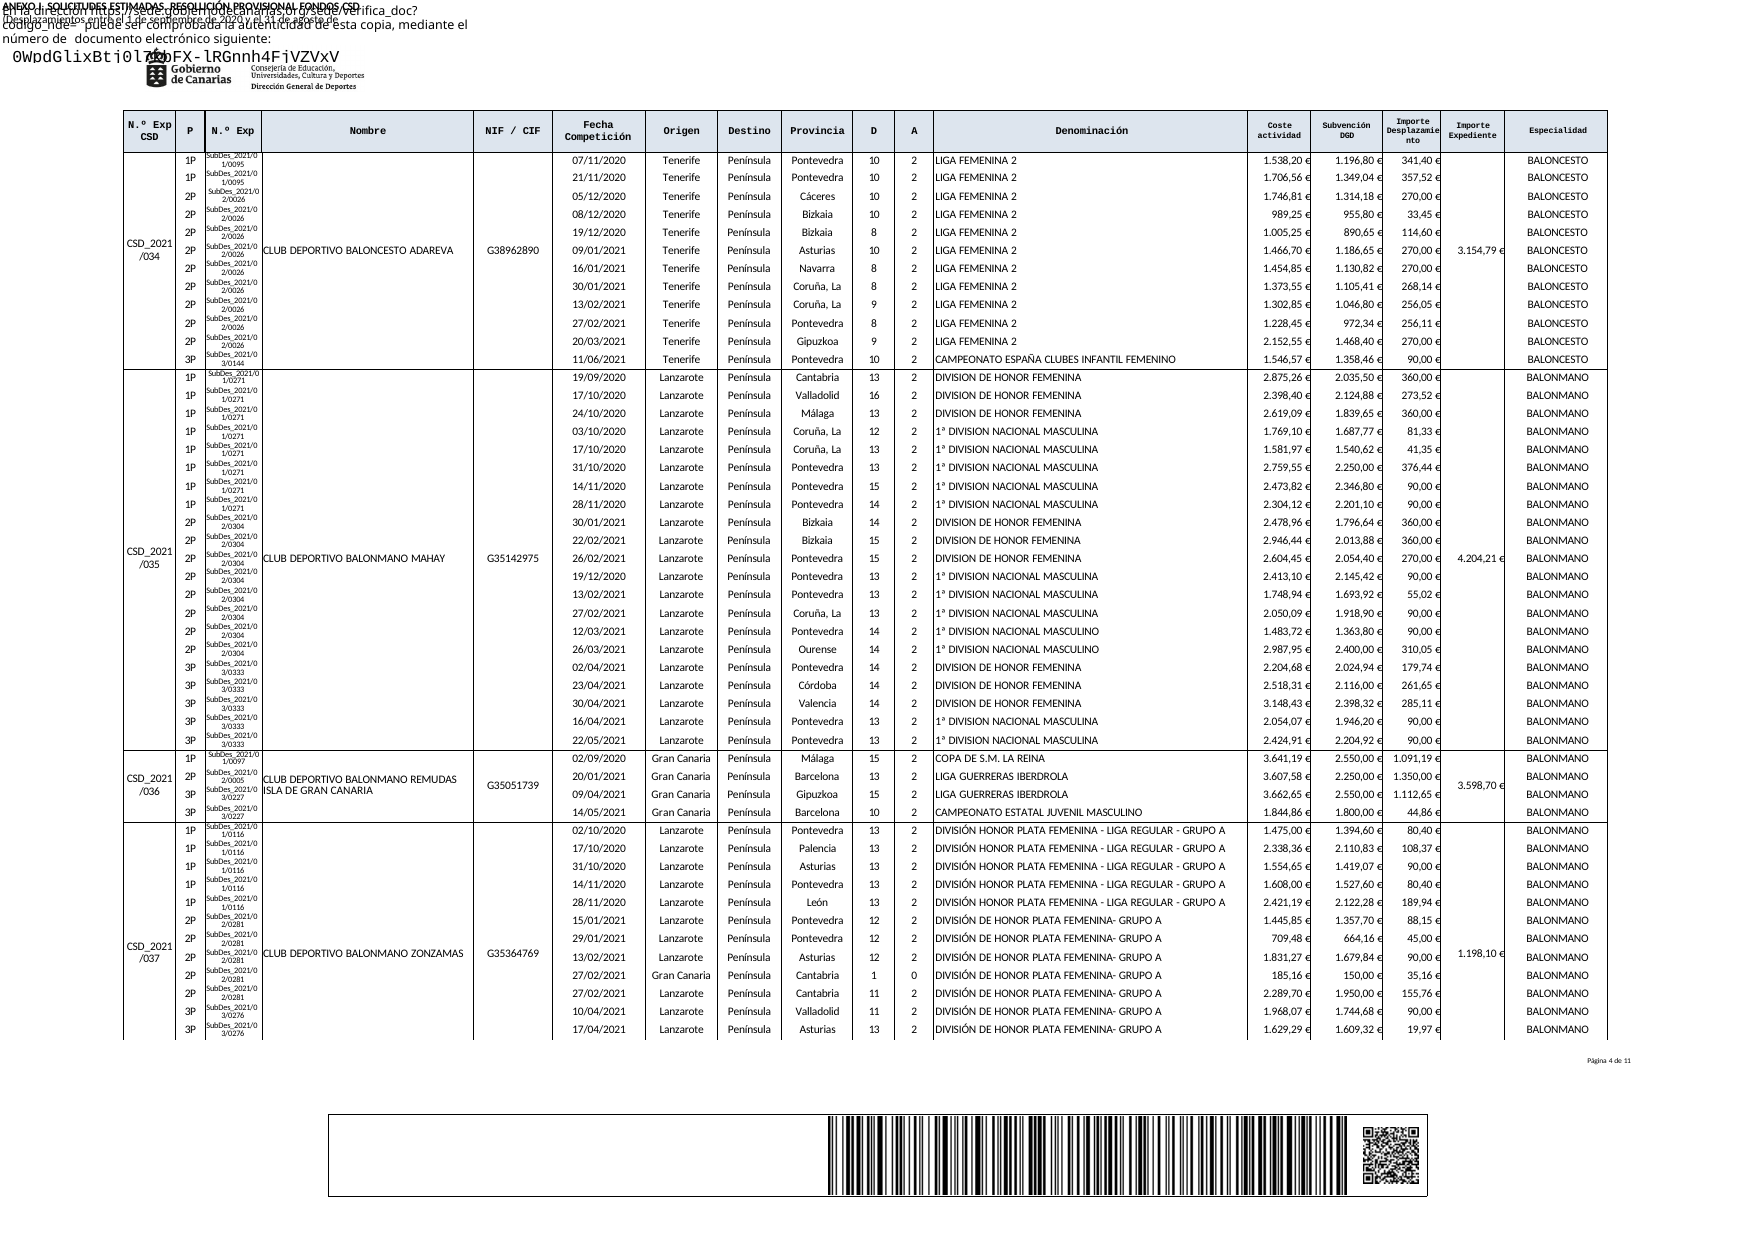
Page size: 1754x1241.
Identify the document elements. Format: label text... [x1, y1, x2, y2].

table_cell 30/01/2021 [553, 279, 645, 297]
table_cell 3.154,79 € [1441, 224, 1504, 278]
table_cell [474, 678, 552, 696]
table_cell 1P [176, 894, 205, 912]
table_cell 2 [895, 351, 933, 369]
table_header Subvención DGD [1311, 111, 1382, 152]
table_cell 81,33 € [1383, 424, 1440, 442]
table_cell BALONMANO [1505, 623, 1607, 641]
table_cell BALONMANO [1505, 804, 1607, 822]
table_cell [263, 605, 473, 623]
table_cell 1.046,80 € [1311, 297, 1382, 315]
table_cell [124, 894, 175, 912]
table_cell [263, 587, 473, 605]
table_cell [1441, 188, 1504, 206]
table_cell Lanzarote [646, 732, 717, 750]
table_cell DIVISIÓN HONOR PLATA FEMENINA - LIGA REGULAR - GRUPO A [934, 894, 1247, 912]
table_cell 1P [176, 496, 205, 514]
table_cell CLUB DEPORTIVO BALONCESTO ADAREVA [263, 224, 473, 278]
table_cell 03/10/2020 [553, 424, 645, 442]
table_cell SubDes_2021/0 2/0304 [206, 641, 262, 659]
table_cell Península [718, 913, 781, 931]
table_cell BALONCESTO [1505, 153, 1607, 170]
table_cell 14/05/2021 [553, 804, 645, 822]
table_cell 3.641,19 € [1248, 751, 1310, 768]
table_cell 2 [895, 678, 933, 696]
table_cell Península Península [718, 768, 781, 804]
table_cell SubDes_2021/0 1/0095 [206, 170, 262, 188]
table_cell [474, 913, 552, 931]
table_cell [474, 315, 552, 333]
table_cell 1ª DIVISION NACIONAL MASCULINA [934, 478, 1247, 496]
table_cell [474, 876, 552, 894]
table_cell 2P [176, 641, 205, 659]
table_cell 1.748,94 € [1248, 587, 1310, 605]
table_cell 1.357,70 € [1311, 913, 1382, 931]
table_cell 261,65 € [1383, 678, 1440, 696]
table_cell Pontevedra [782, 587, 852, 605]
table_cell 27/02/2021 [553, 315, 645, 333]
table_cell 2 [895, 387, 933, 405]
table_cell León [782, 894, 852, 912]
table_cell Península [718, 967, 781, 985]
table_cell 1ª DIVISION NACIONAL MASCULINA [934, 460, 1247, 478]
table_cell 13 [853, 442, 894, 460]
table_cell 3P [176, 659, 205, 677]
table_cell 90,00 € [1383, 714, 1440, 732]
table_cell Península [718, 442, 781, 460]
table_cell 270,00 € [1383, 333, 1440, 351]
table_cell 2 [895, 894, 933, 912]
table_cell 1.844,86 € [1248, 804, 1310, 822]
table_cell BALONCESTO [1505, 206, 1607, 224]
table_cell Lanzarote [646, 913, 717, 931]
table_cell 2 [895, 623, 933, 641]
table_cell 664,16 € 1.679,84 € [1311, 931, 1382, 967]
table_cell SubDes_2021/0 1/0271 [206, 405, 262, 423]
table_cell 16 [853, 387, 894, 405]
table_cell [263, 153, 473, 170]
table_cell 05/12/2020 [553, 188, 645, 206]
table_cell 13/02/2021 [553, 587, 645, 605]
table_cell [263, 442, 473, 460]
table_cell DIVISIÓN DE HONOR PLATA FEMENINA- GRUPO A [934, 1003, 1247, 1021]
table_cell 2 [895, 188, 933, 206]
table_cell [1441, 405, 1504, 423]
table_cell Lanzarote [646, 823, 717, 840]
table_cell Península [718, 351, 781, 369]
table_cell [474, 496, 552, 514]
table_cell BALONMANO [1505, 460, 1607, 478]
table_cell [263, 1021, 473, 1039]
table_cell 17/10/2020 [553, 442, 645, 460]
table_cell 13 [853, 370, 894, 387]
table_cell 2 2 2 [895, 532, 933, 587]
table_cell 2.346,80 € [1311, 478, 1382, 496]
table_cell [124, 424, 175, 442]
table_cell 709,48 € 1.831,27 € [1248, 931, 1310, 967]
table_cell SubDes_2021/0 1/0116 [206, 858, 262, 876]
table_cell [263, 714, 473, 732]
table_cell DIVISIÓN DE HONOR PLATA FEMENINA- GRUPO A [934, 1021, 1247, 1039]
table_header A [895, 111, 933, 152]
table_cell BALONCESTO [1505, 170, 1607, 188]
table_cell 17/04/2021 [553, 1021, 645, 1039]
table_cell 360,00 € 270,00 € 90,00 € [1383, 532, 1440, 587]
table_cell 2 2 [895, 768, 933, 804]
table_cell [1441, 696, 1504, 714]
table_cell 80,40 € [1383, 876, 1440, 894]
table_cell 2.124,88 € [1311, 387, 1382, 405]
table_cell BALONCESTO [1505, 315, 1607, 333]
table_cell [1441, 297, 1504, 315]
table_cell [474, 804, 552, 822]
table_cell 2 [895, 206, 933, 224]
table_cell 13 15 [853, 768, 894, 804]
table_cell [474, 840, 552, 858]
table_cell Coruña, La [782, 605, 852, 623]
table_cell [263, 170, 473, 188]
table_cell 2 [895, 370, 933, 387]
table_cell [1441, 641, 1504, 659]
table_cell 90,00 € [1383, 623, 1440, 641]
table_cell [263, 496, 473, 514]
table_cell Lanzarote [646, 496, 717, 514]
table_cell SubDes_2021/0 2/0026 SubDes_2021/0 2/0026 SubDes_2021/0 2/0026 [206, 224, 262, 278]
table_cell [263, 732, 473, 750]
table_cell SubDes_2021/0 1/0116 [206, 840, 262, 858]
table_cell BALONMANO [1505, 514, 1607, 532]
table_cell SubDes_2021/0 2/0304 [206, 514, 262, 532]
table_cell DIVISIÓN DE HONOR PLATA FEMENINA- GRUPO A DIVISIÓN DE HONOR PLATA FEMENINA- GRUPO A [934, 931, 1247, 967]
table_cell Península [718, 641, 781, 659]
table_cell 1ª DIVISION NACIONAL MASCULINA [934, 496, 1247, 514]
table_cell SubDes_2021/0 1/0116 [206, 876, 262, 894]
table_cell CLUB DEPORTIVO BALONMANO REMUDAS ISLA DE GRAN CANARIA [263, 768, 473, 804]
table_cell Asturias [782, 858, 852, 876]
table_cell 1ª DIVISION NACIONAL MASCULINA [934, 714, 1247, 732]
table_cell 08/12/2020 [553, 206, 645, 224]
table_cell LIGA FEMENINA 2 [934, 333, 1247, 351]
table_cell 2 2 2 [895, 224, 933, 278]
table_cell 2 [895, 985, 933, 1003]
table_cell 256,11 € [1383, 315, 1440, 333]
table_cell Península [718, 732, 781, 750]
table_cell [1441, 858, 1504, 876]
table_cell BALONCESTO [1505, 297, 1607, 315]
table_cell [474, 387, 552, 405]
table_cell Córdoba [782, 678, 852, 696]
table_cell Gran Canaria [646, 967, 717, 985]
table_cell Pontevedra Asturias [782, 931, 852, 967]
table_header Origen [646, 111, 717, 152]
table_header Destino [718, 111, 781, 152]
table_cell Barcelona Gipuzkoa [782, 768, 852, 804]
table_cell [124, 876, 175, 894]
table_cell 376,44 € [1383, 460, 1440, 478]
table_cell Gran Canaria Gran Canaria [646, 768, 717, 804]
table_cell CSD_2021 /035 [124, 532, 175, 587]
table_cell 890,65 € 1.186,65 € 1.130,82 € [1311, 224, 1382, 278]
table_cell [1441, 442, 1504, 460]
table_cell 268,14 € [1383, 279, 1440, 297]
table_cell 21/11/2020 [553, 170, 645, 188]
table_cell [263, 405, 473, 423]
table_cell 1.358,46 € [1311, 351, 1382, 369]
table_cell 8 [853, 315, 894, 333]
table_cell Valladolid [782, 1003, 852, 1021]
table_cell DIVISIÓN DE HONOR PLATA FEMENINA- GRUPO A [934, 985, 1247, 1003]
table_cell Lanzarote [646, 894, 717, 912]
table_cell [1441, 333, 1504, 351]
table_cell SubDes_2021/0 1/0271 [206, 442, 262, 460]
table_cell SubDes_2021/0 2/0026 [206, 188, 262, 206]
table_cell 1.198,10 € [1441, 931, 1504, 967]
table_cell 285,11 € [1383, 696, 1440, 714]
table_cell Península [718, 804, 781, 822]
table_cell SubDes_2021/0 2/0304 [206, 587, 262, 605]
table_cell 2 [895, 1021, 933, 1039]
table_cell [263, 804, 473, 822]
table_cell 357,52 € [1383, 170, 1440, 188]
table_cell 955,80 € [1311, 206, 1382, 224]
table_cell Tenerife [646, 297, 717, 315]
table_cell BALONMANO [1505, 876, 1607, 894]
table_cell [474, 732, 552, 750]
table_cell Península Península Península [718, 532, 781, 587]
table_cell DIVISION DE HONOR FEMENINA [934, 514, 1247, 532]
table_cell DIVISIÓN HONOR PLATA FEMENINA - LIGA REGULAR - GRUPO A [934, 858, 1247, 876]
table_cell 1.538,20 € [1248, 153, 1310, 170]
table_cell BALONMANO [1505, 732, 1607, 750]
table_cell 4.204,21 € [1441, 532, 1504, 587]
table_cell 44,86 € [1383, 804, 1440, 822]
table_cell 2 [895, 714, 933, 732]
table_cell 1P [176, 840, 205, 858]
table_cell 16/04/2021 [553, 714, 645, 732]
table_cell 2P [176, 913, 205, 931]
table_cell Península [718, 387, 781, 405]
table_cell 2P 2P 2P [176, 532, 205, 587]
table_cell [1441, 514, 1504, 532]
table_cell Península [718, 188, 781, 206]
table_cell 1P [176, 858, 205, 876]
table_cell Península [718, 587, 781, 605]
table_cell 972,34 € [1311, 315, 1382, 333]
table_header Fecha Competición [553, 111, 645, 152]
table_cell Málaga [782, 405, 852, 423]
table_cell 11/06/2021 [553, 351, 645, 369]
table_cell 1P [176, 170, 205, 188]
table_cell 1P [176, 370, 205, 387]
table_cell [474, 623, 552, 641]
table_cell 2.759,55 € [1248, 460, 1310, 478]
table_cell Península [718, 858, 781, 876]
table_cell BALONMANO [1505, 605, 1607, 623]
table_cell 2 2 [895, 931, 933, 967]
table_cell [1441, 913, 1504, 931]
table_cell Valencia [782, 696, 852, 714]
table_cell BALONMANO [1505, 858, 1607, 876]
table_cell 2.250,00 € 2.550,00 € [1311, 768, 1382, 804]
table_cell 2.035,50 € [1311, 370, 1382, 387]
table_cell [1441, 804, 1504, 822]
table_cell SubDes_2021/0 2/0281 [206, 967, 262, 985]
table_cell BALONMANO [1505, 405, 1607, 423]
table_cell BALONMANO BALONMANO [1505, 931, 1607, 967]
table_cell [1441, 315, 1504, 333]
table_cell CAMPEONATO ESPAÑA CLUBES INFANTIL FEMENINO [934, 351, 1247, 369]
table_cell [474, 478, 552, 496]
table_cell 1ª DIVISION NACIONAL MASCULINA [934, 442, 1247, 460]
table_cell [1441, 659, 1504, 677]
table_header Importe Expediente [1441, 111, 1504, 152]
table_cell 1.946,20 € [1311, 714, 1382, 732]
table_cell 2P [176, 315, 205, 333]
table_cell 1.091,19 € [1383, 751, 1440, 768]
table_cell 90,00 € [1383, 858, 1440, 876]
table_cell [124, 913, 175, 931]
table_cell 2.338,36 € [1248, 840, 1310, 858]
table_cell 10 [853, 188, 894, 206]
table_cell 2 [895, 659, 933, 677]
table_cell Bizkaia Asturias Navarra [782, 224, 852, 278]
table_cell Pontevedra [782, 170, 852, 188]
table_cell 2 [895, 170, 933, 188]
table_cell [124, 732, 175, 750]
table_cell 07/11/2020 [553, 153, 645, 170]
table_cell [124, 751, 175, 768]
table_cell 155,76 € [1383, 985, 1440, 1003]
table_cell 2 [895, 823, 933, 840]
table_cell 14/11/2020 [553, 478, 645, 496]
table_cell BALONCESTO [1505, 333, 1607, 351]
table_cell 28/11/2020 [553, 894, 645, 912]
table_cell 1.475,00 € [1248, 823, 1310, 840]
table_cell Península [718, 370, 781, 387]
table_cell 12 [853, 913, 894, 931]
table_cell 13 [853, 732, 894, 750]
table_cell DIVISION DE HONOR FEMENINA [934, 659, 1247, 677]
table_cell Península [718, 623, 781, 641]
table_cell SubDes_2021/0 2/0026 [206, 333, 262, 351]
table_cell 90,00 € [1383, 732, 1440, 750]
table_cell [1441, 840, 1504, 858]
table_cell 1.693,92 € [1311, 587, 1382, 605]
table_cell 270,00 € [1383, 188, 1440, 206]
table_cell [1441, 894, 1504, 912]
table_cell Península [718, 840, 781, 858]
table_cell 14 [853, 641, 894, 659]
table_cell [124, 442, 175, 460]
table_cell 1ª DIVISION NACIONAL MASCULINA [934, 732, 1247, 750]
table_cell 88,15 € [1383, 913, 1440, 931]
table_cell Pontevedra [782, 623, 852, 641]
table_cell 11 [853, 985, 894, 1003]
table_cell 10 [853, 206, 894, 224]
table_cell Lanzarote [646, 1021, 717, 1039]
table_cell 10 [853, 351, 894, 369]
table_cell 27/02/2021 [553, 967, 645, 985]
table_cell 2.024,94 € [1311, 659, 1382, 677]
table_cell [1441, 478, 1504, 496]
table_cell 2.050,09 € [1248, 605, 1310, 623]
table_cell Pontevedra [782, 659, 852, 677]
table_cell Lanzarote [646, 405, 717, 423]
table_cell 1P [176, 424, 205, 442]
table_cell Tenerife [646, 315, 717, 333]
table_cell [263, 823, 473, 840]
table_header N.º Exp CSD [124, 111, 175, 152]
table_cell 185,16 € [1248, 967, 1310, 985]
table_cell [124, 315, 175, 333]
table_cell Península Península [718, 931, 781, 967]
table_cell [124, 696, 175, 714]
table_cell 1ª DIVISION NACIONAL MASCULINA [934, 605, 1247, 623]
table_cell BALONCESTO [1505, 188, 1607, 206]
table_cell BALONCESTO [1505, 351, 1607, 369]
table_cell DIVISION DE HONOR FEMENINA DIVISION DE HONOR FEMENINA 1ª DIVISION NACIONAL MASCULINA [934, 532, 1247, 587]
table_cell [474, 333, 552, 351]
table_cell G35364769 [474, 931, 552, 967]
table_cell 12/03/2021 [553, 623, 645, 641]
table_cell 2 [895, 514, 933, 532]
table_cell Lanzarote [646, 514, 717, 532]
table_cell Tenerife [646, 188, 717, 206]
table_cell 2P [176, 188, 205, 206]
table_cell 1.483,72 € [1248, 623, 1310, 641]
table_cell LIGA FEMENINA 2 [934, 170, 1247, 188]
table_cell [124, 478, 175, 496]
table_cell 1P [176, 751, 205, 768]
table_cell 1P [176, 478, 205, 496]
table_cell G38962890 [474, 224, 552, 278]
table_cell 1.581,97 € [1248, 442, 1310, 460]
table_cell [474, 460, 552, 478]
table_cell 45,00 € 90,00 € [1383, 931, 1440, 967]
table_cell 273,52 € [1383, 387, 1440, 405]
table_cell [124, 405, 175, 423]
table_cell [1441, 387, 1504, 405]
table_cell [263, 370, 473, 387]
table_cell 2.289,70 € [1248, 985, 1310, 1003]
table_cell 2 [895, 297, 933, 315]
table_cell DIVISIÓN HONOR PLATA FEMENINA - LIGA REGULAR - GRUPO A [934, 876, 1247, 894]
table_cell [263, 424, 473, 442]
table_cell 13 [853, 876, 894, 894]
table_cell Península [718, 1021, 781, 1039]
text Página 4 de 11 [118, 1056, 1631, 1065]
table_cell 1.546,57 € [1248, 351, 1310, 369]
table_cell [263, 315, 473, 333]
table_cell [474, 659, 552, 677]
table_cell 11 [853, 1003, 894, 1021]
table_cell 2.473,82 € [1248, 478, 1310, 496]
table_cell Gran Canaria [646, 804, 717, 822]
table_cell [124, 967, 175, 985]
table_cell 30/01/2021 [553, 514, 645, 532]
table_cell BALONMANO BALONMANO [1505, 768, 1607, 804]
table_cell Tenerife Tenerife Tenerife [646, 224, 717, 278]
table_cell 1P [176, 460, 205, 478]
picture [1363, 1127, 1419, 1184]
table_cell Península [718, 514, 781, 532]
table_cell [1441, 370, 1504, 387]
table_cell Pontevedra [782, 315, 852, 333]
table_cell [124, 714, 175, 732]
table_cell [263, 279, 473, 297]
table_cell 2P 2P 2P [176, 224, 205, 278]
table_cell Lanzarote [646, 840, 717, 858]
table_cell LIGA FEMENINA 2 [934, 315, 1247, 333]
table_cell 19/09/2020 [553, 370, 645, 387]
table_header Provincia [782, 111, 852, 152]
table_cell [474, 967, 552, 985]
table_cell CAMPEONATO ESTATAL JUVENIL MASCULINO [934, 804, 1247, 822]
table_cell Coruña, La [782, 279, 852, 297]
table_cell COPA DE S.M. LA REINA [934, 751, 1247, 768]
table_cell 2 [895, 153, 933, 170]
table_cell 13/02/2021 [553, 297, 645, 315]
table_cell [1441, 751, 1504, 768]
table_cell 13 [853, 460, 894, 478]
table_cell Valladolid [782, 387, 852, 405]
table_cell 90,00 € [1383, 478, 1440, 496]
table_cell Pontevedra [782, 876, 852, 894]
table_cell 3P [176, 804, 205, 822]
table_cell 2.875,26 € [1248, 370, 1310, 387]
table_cell 1.228,45 € [1248, 315, 1310, 333]
table_cell Lanzarote [646, 623, 717, 641]
table_cell 9 [853, 333, 894, 351]
table_cell [1441, 153, 1504, 170]
table_cell 2 [895, 858, 933, 876]
table_cell Bizkaia Pontevedra Pontevedra [782, 532, 852, 587]
table_cell 3P [176, 678, 205, 696]
table_cell BALONMANO [1505, 823, 1607, 840]
table_cell Península [718, 696, 781, 714]
table_cell 2 [895, 840, 933, 858]
table_cell 2 [895, 405, 933, 423]
table_cell 17/10/2020 [553, 387, 645, 405]
table_cell Bizkaia [782, 514, 852, 532]
table_cell 360,00 € [1383, 514, 1440, 532]
table_cell SubDes_2021/0 3/0276 [206, 1003, 262, 1021]
table_cell DIVISIÓN DE HONOR PLATA FEMENINA- GRUPO A [934, 967, 1247, 985]
table_cell BALONMANO [1505, 442, 1607, 460]
table_cell 41,35 € [1383, 442, 1440, 460]
table_cell SubDes_2021/0 2/0026 [206, 279, 262, 297]
table_cell 14 [853, 496, 894, 514]
table_cell BALONMANO [1505, 387, 1607, 405]
table_cell 35,16 € [1383, 967, 1440, 985]
table_cell BALONCESTO BALONCESTO BALONCESTO [1505, 224, 1607, 278]
table_cell Península [718, 424, 781, 442]
table_cell CLUB DEPORTIVO BALONMANO MAHAY [263, 532, 473, 587]
table_cell 15/01/2021 [553, 913, 645, 931]
table_cell 2.204,68 € [1248, 659, 1310, 677]
table_cell SubDes_2021/0 3/0333 [206, 659, 262, 677]
table_cell LIGA FEMENINA 2 LIGA FEMENINA 2 LIGA FEMENINA 2 [934, 224, 1247, 278]
table_cell 17/10/2020 [553, 840, 645, 858]
table_cell Península [718, 279, 781, 297]
table_cell [474, 751, 552, 768]
table_cell 1.950,00 € [1311, 985, 1382, 1003]
table_cell BALONMANO [1505, 696, 1607, 714]
table_cell [263, 696, 473, 714]
table_cell Península [718, 678, 781, 696]
table_cell BALONMANO [1505, 587, 1607, 605]
table_cell Pontevedra [782, 823, 852, 840]
table_cell Pontevedra [782, 496, 852, 514]
table_cell [474, 206, 552, 224]
table_cell LIGA FEMENINA 2 [934, 297, 1247, 315]
table_cell Lanzarote [646, 876, 717, 894]
table_cell 22/05/2021 [553, 732, 645, 750]
table_cell [263, 351, 473, 369]
table_cell 2P [176, 605, 205, 623]
table_cell [263, 858, 473, 876]
table_cell Lanzarote [646, 424, 717, 442]
table_cell 19/12/2020 09/01/2021 16/01/2021 [553, 224, 645, 278]
table_cell [474, 587, 552, 605]
table_cell [124, 659, 175, 677]
table_cell Pontevedra [782, 460, 852, 478]
table_cell [263, 913, 473, 931]
table_cell 24/10/2020 [553, 405, 645, 423]
table_cell 15 [853, 478, 894, 496]
table_cell [474, 605, 552, 623]
table_cell BALONMANO [1505, 1003, 1607, 1021]
table_cell 150,00 € [1311, 967, 1382, 985]
table_cell 31/10/2020 [553, 460, 645, 478]
table_cell [263, 840, 473, 858]
table_cell [474, 370, 552, 387]
table_cell 2.013,88 € 2.054,40 € 2.145,42 € [1311, 532, 1382, 587]
table_cell 2.987,95 € [1248, 641, 1310, 659]
table_cell 13 [853, 840, 894, 858]
table_cell [263, 188, 473, 206]
table_cell 360,00 € [1383, 370, 1440, 387]
table_cell 2.152,55 € [1248, 333, 1310, 351]
table_cell [124, 370, 175, 387]
table_cell Cantabria [782, 370, 852, 387]
table_cell [1441, 876, 1504, 894]
table_cell [1441, 1003, 1504, 1021]
table_cell 2 [895, 333, 933, 351]
table_cell Península [718, 714, 781, 732]
table_cell 2 [895, 804, 933, 822]
table_cell 02/09/2020 [553, 751, 645, 768]
table_cell 1.554,65 € [1248, 858, 1310, 876]
table_cell [124, 279, 175, 297]
table_cell 2 [895, 641, 933, 659]
table_cell BALONMANO [1505, 659, 1607, 677]
table_cell 2P [176, 985, 205, 1003]
table_cell CSD_2021 /034 [124, 224, 175, 278]
table_cell [124, 496, 175, 514]
table_cell 2 [895, 587, 933, 605]
table_cell Lanzarote [646, 714, 717, 732]
table_cell 02/10/2020 [553, 823, 645, 840]
table_cell 26/03/2021 [553, 641, 645, 659]
table_cell Lanzarote [646, 678, 717, 696]
table_header Coste actividad [1248, 111, 1310, 152]
table_cell [1441, 424, 1504, 442]
table_cell Pontevedra [782, 732, 852, 750]
table_cell 2 [895, 460, 933, 478]
table_cell 1.349,04 € [1311, 170, 1382, 188]
table_cell Gipuzkoa [782, 333, 852, 351]
table_cell DIVISION DE HONOR FEMENINA [934, 405, 1247, 423]
table_cell SubDes_2021/0 2/0026 [206, 206, 262, 224]
table_cell [1441, 351, 1504, 369]
table_cell 1.796,64 € [1311, 514, 1382, 532]
table_cell Lanzarote [646, 478, 717, 496]
table_cell 1.445,85 € [1248, 913, 1310, 931]
table_cell 1.314,18 € [1311, 188, 1382, 206]
table_cell Lanzarote [646, 587, 717, 605]
table_cell SubDes_2021/0 3/0333 [206, 696, 262, 714]
table_cell DIVISION DE HONOR FEMENINA [934, 370, 1247, 387]
table_cell 13 [853, 894, 894, 912]
table_cell Península [718, 405, 781, 423]
table_cell SubDes_2021/0 2/0005 SubDes_2021/0 3/0227 [206, 768, 262, 804]
table_cell Pontevedra [782, 351, 852, 369]
table_cell LIGA FEMENINA 2 [934, 279, 1247, 297]
table_cell 10 [853, 804, 894, 822]
table_cell 2P 3P [176, 768, 205, 804]
table_cell [474, 858, 552, 876]
table_cell [263, 460, 473, 478]
table_header Importe Desplazamie nto [1383, 111, 1440, 152]
table_cell [474, 297, 552, 315]
table_cell [263, 659, 473, 677]
table_cell Cantabria [782, 967, 852, 985]
table_cell 3P [176, 732, 205, 750]
table_cell 2.478,96 € [1248, 514, 1310, 532]
table_cell Península [718, 206, 781, 224]
table_cell 20/01/2021 09/04/2021 [553, 768, 645, 804]
table_cell 2P [176, 297, 205, 315]
table_cell Coruña, La [782, 297, 852, 315]
table_cell [1441, 496, 1504, 514]
table_cell 1ª DIVISION NACIONAL MASCULINO [934, 641, 1247, 659]
table_cell 989,25 € [1248, 206, 1310, 224]
table_cell 2P [176, 967, 205, 985]
table_cell 1.527,60 € [1311, 876, 1382, 894]
table_cell [263, 478, 473, 496]
table_cell [474, 424, 552, 442]
table_cell [124, 858, 175, 876]
table_cell 13 [853, 823, 894, 840]
table_cell [263, 894, 473, 912]
table_cell Lanzarote Lanzarote [646, 931, 717, 967]
table_cell 1P [176, 153, 205, 170]
table_cell [124, 460, 175, 478]
table_cell 3.148,43 € [1248, 696, 1310, 714]
table_cell [124, 351, 175, 369]
table_cell 2P [176, 623, 205, 641]
table_cell 2 [895, 732, 933, 750]
table_cell SubDes_2021/0 2/0026 [206, 315, 262, 333]
table_cell Península [718, 659, 781, 677]
table_cell Pontevedra [782, 913, 852, 931]
table_cell Península [718, 460, 781, 478]
table_cell Lanzarote [646, 1003, 717, 1021]
table_cell [1441, 732, 1504, 750]
table_cell [263, 967, 473, 985]
table_cell 14/11/2020 [553, 876, 645, 894]
table_cell Tenerife [646, 170, 717, 188]
table_header P [176, 111, 204, 152]
table_cell [1441, 170, 1504, 188]
table_cell BALONMANO [1505, 678, 1607, 696]
table_cell SubDes_2021/0 2/0304 [206, 623, 262, 641]
table_cell 1.363,80 € [1311, 623, 1382, 641]
table_cell [263, 514, 473, 532]
table_cell 341,40 € [1383, 153, 1440, 170]
table_cell 9 [853, 297, 894, 315]
table_cell 3.607,58 € 3.662,65 € [1248, 768, 1310, 804]
table_cell 55,02 € [1383, 587, 1440, 605]
table_cell 30/04/2021 [553, 696, 645, 714]
table_cell Pontevedra [782, 153, 852, 170]
table_cell 1.800,00 € [1311, 804, 1382, 822]
table_cell Tenerife [646, 206, 717, 224]
table_cell 2P 2P [176, 931, 205, 967]
table_cell DIVISION DE HONOR FEMENINA [934, 696, 1247, 714]
table_cell 3.598,70 € [1441, 768, 1504, 804]
table_cell 90,00 € [1383, 605, 1440, 623]
table_cell Península [718, 605, 781, 623]
table_cell 2.116,00 € [1311, 678, 1382, 696]
table_cell 1.540,62 € [1311, 442, 1382, 460]
table_cell 3P [176, 1021, 205, 1039]
table_cell 1.373,55 € [1248, 279, 1310, 297]
table_cell Coruña, La [782, 442, 852, 460]
table_cell Palencia [782, 840, 852, 858]
table_cell 2 [895, 442, 933, 460]
table_cell Península [718, 1003, 781, 1021]
table_cell 10 [853, 153, 894, 170]
table_cell 22/02/2021 26/02/2021 19/12/2020 [553, 532, 645, 587]
table_cell 2.250,00 € [1311, 460, 1382, 478]
table_cell [474, 153, 552, 170]
table_cell 14 [853, 514, 894, 532]
table_cell [124, 623, 175, 641]
table_cell [124, 804, 175, 822]
table_cell 1.105,41 € [1311, 279, 1382, 297]
table_cell [474, 405, 552, 423]
table_cell 13 [853, 1021, 894, 1039]
table_cell LIGA GUERRERAS IBERDROLA LIGA GUERRERAS IBERDROLA [934, 768, 1247, 804]
table_cell Península [718, 170, 781, 188]
table_cell 2 [895, 605, 933, 623]
table_cell 2 [895, 876, 933, 894]
table_cell 1ª DIVISION NACIONAL MASCULINA [934, 587, 1247, 605]
table_cell 8 10 8 [853, 224, 894, 278]
table_cell 90,00 € [1383, 351, 1440, 369]
table_cell 27/02/2021 [553, 605, 645, 623]
table_header Especialidad [1505, 111, 1607, 152]
table_cell 2.550,00 € [1311, 751, 1382, 768]
table_cell 90,00 € [1383, 496, 1440, 514]
table_cell [263, 297, 473, 315]
table_cell 31/10/2020 [553, 858, 645, 876]
table_cell 2 [895, 424, 933, 442]
table_cell BALONCESTO [1505, 279, 1607, 297]
table_cell 1ª DIVISION NACIONAL MASCULINO [934, 623, 1247, 641]
table_cell 13 [853, 714, 894, 732]
table_cell 2.054,07 € [1248, 714, 1310, 732]
table_cell LIGA FEMENINA 2 [934, 153, 1247, 170]
table_cell 1.918,90 € [1311, 605, 1382, 623]
table_cell [1441, 460, 1504, 478]
table_cell [1441, 206, 1504, 224]
table_cell 90,00 € [1383, 1003, 1440, 1021]
table_cell 360,00 € [1383, 405, 1440, 423]
table_cell [474, 985, 552, 1003]
table_cell SubDes_2021/0 1/0271 [206, 460, 262, 478]
table_cell 13 [853, 405, 894, 423]
table_header NIF / CIF [474, 111, 552, 152]
table_cell [1441, 587, 1504, 605]
table_cell [263, 387, 473, 405]
table_cell 114,60 € 270,00 € 270,00 € [1383, 224, 1440, 278]
table_cell 1P [176, 405, 205, 423]
table_cell Lanzarote Lanzarote Lanzarote [646, 532, 717, 587]
table_cell Cantabria [782, 985, 852, 1003]
table_cell 14 [853, 678, 894, 696]
table_cell 2.424,91 € [1248, 732, 1310, 750]
table_cell [124, 206, 175, 224]
table_cell 2.421,19 € [1248, 894, 1310, 912]
table_cell BALONMANO [1505, 478, 1607, 496]
table_cell Lanzarote [646, 641, 717, 659]
table_cell Península [718, 153, 781, 170]
table_cell SubDes_2021/0 2/0281 SubDes_2021/0 2/0281 [206, 931, 262, 967]
table_cell [263, 623, 473, 641]
table_cell [263, 206, 473, 224]
table_cell 1.394,60 € [1311, 823, 1382, 840]
table_cell G35051739 [474, 768, 552, 804]
table_cell Península [718, 894, 781, 912]
table_cell 1P [176, 442, 205, 460]
picture [144, 45, 365, 92]
table_cell 2P [176, 206, 205, 224]
table_cell [124, 587, 175, 605]
table_cell SubDes_2021/0 1/0095 [206, 153, 262, 170]
table_cell SubDes_2021/0 2/0304 [206, 605, 262, 623]
table_cell 2.619,09 € [1248, 405, 1310, 423]
table_cell Lanzarote [646, 387, 717, 405]
table_cell 2P [176, 514, 205, 532]
table_cell BALONMANO [1505, 1021, 1607, 1039]
table_cell Lanzarote [646, 370, 717, 387]
table_header Nombre [262, 111, 473, 152]
table_cell SubDes_2021/0 3/0333 [206, 732, 262, 750]
table_cell Pontevedra [782, 714, 852, 732]
table_cell 15 15 13 [853, 532, 894, 587]
table_cell BALONMANO BALONMANO BALONMANO [1505, 532, 1607, 587]
table_cell 1P [176, 876, 205, 894]
table_cell [474, 188, 552, 206]
table_cell BALONMANO [1505, 714, 1607, 732]
table_cell Península [718, 751, 781, 768]
table_cell 2.110,83 € [1311, 840, 1382, 858]
table_cell CSD_2021 /037 [124, 931, 175, 967]
table_cell 12 12 [853, 931, 894, 967]
table_cell [124, 678, 175, 696]
table_cell 10/04/2021 [553, 1003, 645, 1021]
table_cell 2.204,92 € [1311, 732, 1382, 750]
table_cell BALONMANO [1505, 641, 1607, 659]
table_cell 27/02/2021 [553, 985, 645, 1003]
table_cell [263, 751, 473, 768]
table_cell [263, 678, 473, 696]
table_cell SubDes_2021/0 1/0097 [206, 751, 262, 768]
table_cell [474, 514, 552, 532]
table_cell 1.687,77 € [1311, 424, 1382, 442]
table_cell 3P [176, 1003, 205, 1021]
table_cell Península [718, 823, 781, 840]
table_cell [474, 351, 552, 369]
table_cell 2.398,32 € [1311, 696, 1382, 714]
table_cell [263, 985, 473, 1003]
table_cell [474, 696, 552, 714]
table_cell 20/03/2021 [553, 333, 645, 351]
table_cell 8 [853, 279, 894, 297]
table_cell 1.608,00 € [1248, 876, 1310, 894]
table_cell Lanzarote [646, 858, 717, 876]
table_cell 3P [176, 714, 205, 732]
table_cell DIVISION DE HONOR FEMENINA [934, 678, 1247, 696]
table_cell [263, 333, 473, 351]
table_cell [1441, 678, 1504, 696]
table_cell 2 [895, 496, 933, 514]
table_cell Península Península Península [718, 224, 781, 278]
table_cell Tenerife [646, 279, 717, 297]
table_cell 179,74 € [1383, 659, 1440, 677]
table_cell 19,97 € [1383, 1021, 1440, 1039]
table_cell SubDes_2021/0 3/0144 [206, 351, 262, 369]
table_cell [124, 188, 175, 206]
table_cell [474, 279, 552, 297]
table_cell SubDes_2021/0 3/0227 [206, 804, 262, 822]
table_cell Península [718, 876, 781, 894]
table_cell [1441, 823, 1504, 840]
table_cell 80,40 € [1383, 823, 1440, 840]
table_cell 1.196,80 € [1311, 153, 1382, 170]
table_cell BALONMANO [1505, 967, 1607, 985]
table_cell Lanzarote [646, 442, 717, 460]
table_cell 23/04/2021 [553, 678, 645, 696]
table_cell 310,05 € [1383, 641, 1440, 659]
table_cell [124, 641, 175, 659]
table_cell Málaga [782, 751, 852, 768]
table_cell [1441, 623, 1504, 641]
table_cell 189,94 € [1383, 894, 1440, 912]
table_cell 14 [853, 623, 894, 641]
table_cell Lanzarote [646, 460, 717, 478]
table_cell 1.706,56 € [1248, 170, 1310, 188]
table_cell Tenerife [646, 153, 717, 170]
table_cell 2 [895, 1003, 933, 1021]
table_cell 2 [895, 913, 933, 931]
table_cell SubDes_2021/0 2/0281 [206, 913, 262, 931]
table_cell 1P [176, 823, 205, 840]
table_cell 2.201,10 € [1311, 496, 1382, 514]
table_cell [124, 823, 175, 840]
table_cell Lanzarote [646, 659, 717, 677]
table_cell 33,45 € [1383, 206, 1440, 224]
table_cell 2.946,44 € 2.604,45 € 2.413,10 € [1248, 532, 1310, 587]
table_cell 28/11/2020 [553, 496, 645, 514]
table_cell BALONMANO [1505, 424, 1607, 442]
table_cell SubDes_2021/0 1/0116 [206, 823, 262, 840]
table_cell SubDes_2021/0 1/0271 [206, 478, 262, 496]
table_cell [124, 387, 175, 405]
table_header D [853, 111, 894, 152]
table_cell 2 [895, 315, 933, 333]
table_cell 15 [853, 751, 894, 768]
table_cell [474, 1021, 552, 1039]
table_cell Ourense [782, 641, 852, 659]
table_cell BALONMANO [1505, 840, 1607, 858]
table_cell SubDes_2021/0 3/0333 [206, 678, 262, 696]
table_cell [474, 641, 552, 659]
table_cell SubDes_2021/0 2/0281 [206, 985, 262, 1003]
table_cell SubDes_2021/0 1/0116 [206, 894, 262, 912]
table_cell Lanzarote [646, 605, 717, 623]
table_cell Península [718, 297, 781, 315]
table_cell [474, 1003, 552, 1021]
table_cell Tenerife [646, 333, 717, 351]
table_cell [263, 641, 473, 659]
table_cell CSD_2021 /036 [124, 768, 175, 804]
table_cell BALONMANO [1505, 370, 1607, 387]
table_cell SubDes_2021/0 1/0271 [206, 424, 262, 442]
table_cell 1.302,85 € [1248, 297, 1310, 315]
table_cell CLUB DEPORTIVO BALONMANO ZONZAMAS [263, 931, 473, 967]
table_cell SubDes_2021/0 1/0271 [206, 370, 262, 387]
table_cell Bizkaia [782, 206, 852, 224]
table_cell 13 [853, 858, 894, 876]
table_cell BALONMANO [1505, 496, 1607, 514]
table_cell [124, 605, 175, 623]
table_header N.º Exp [206, 111, 261, 152]
table_cell SubDes_2021/0 1/0271 [206, 387, 262, 405]
table_cell 3P [176, 351, 205, 369]
table_cell 2 [895, 696, 933, 714]
table_cell [124, 1021, 175, 1039]
table_cell SubDes_2021/0 2/0026 [206, 297, 262, 315]
table_cell DIVISIÓN HONOR PLATA FEMENINA - LIGA REGULAR - GRUPO A [934, 823, 1247, 840]
table_cell [1441, 605, 1504, 623]
table_cell 256,05 € [1383, 297, 1440, 315]
table_cell 2.122,28 € [1311, 894, 1382, 912]
table_cell 1.609,32 € [1311, 1021, 1382, 1039]
table_cell DIVISIÓN HONOR PLATA FEMENINA - LIGA REGULAR - GRUPO A [934, 840, 1247, 858]
table_cell 2P [176, 587, 205, 605]
table_cell [474, 714, 552, 732]
table_cell 2.398,40 € [1248, 387, 1310, 405]
table_cell Lanzarote [646, 985, 717, 1003]
table_cell 14 [853, 696, 894, 714]
table_cell BALONMANO [1505, 894, 1607, 912]
table_cell 2 [895, 478, 933, 496]
table_cell [124, 514, 175, 532]
table_cell Península [718, 496, 781, 514]
table_cell 2 [895, 279, 933, 297]
table_cell [474, 894, 552, 912]
table_cell Lanzarote [646, 696, 717, 714]
table_cell [124, 985, 175, 1003]
table_cell [1441, 279, 1504, 297]
table_cell [124, 153, 175, 170]
table_cell [124, 333, 175, 351]
table_cell 1ª DIVISION NACIONAL MASCULINA [934, 424, 1247, 442]
table_cell [1441, 714, 1504, 732]
table_cell Península [718, 315, 781, 333]
table_cell BALONMANO [1505, 985, 1607, 1003]
table_cell 1.746,81 € [1248, 188, 1310, 206]
table_cell 1.769,10 € [1248, 424, 1310, 442]
table_cell [263, 876, 473, 894]
picture [828, 1116, 1347, 1195]
table_cell [1441, 985, 1504, 1003]
table_cell BALONMANO [1505, 751, 1607, 768]
table_cell LIGA FEMENINA 2 [934, 188, 1247, 206]
table_cell DIVISIÓN DE HONOR PLATA FEMENINA- GRUPO A [934, 913, 1247, 931]
table_cell 2.518,31 € [1248, 678, 1310, 696]
table_cell 1.005,25 € 1.466,70 € 1.454,85 € [1248, 224, 1310, 278]
table_cell 12 [853, 424, 894, 442]
table_cell Barcelona [782, 804, 852, 822]
table_cell LIGA FEMENINA 2 [934, 206, 1247, 224]
table_cell 2P [176, 333, 205, 351]
table_cell [474, 823, 552, 840]
table_cell SubDes_2021/0 1/0271 [206, 496, 262, 514]
table_cell 1.839,65 € [1311, 405, 1382, 423]
table_cell BALONMANO [1505, 913, 1607, 931]
table_cell 29/01/2021 13/02/2021 [553, 931, 645, 967]
table_cell 02/04/2021 [553, 659, 645, 677]
table_cell DIVISION DE HONOR FEMENINA [934, 387, 1247, 405]
table_cell Gran Canaria [646, 751, 717, 768]
table_cell 108,37 € [1383, 840, 1440, 858]
table_cell [1441, 1021, 1504, 1039]
table_cell 1.629,29 € [1248, 1021, 1310, 1039]
table_cell 1.468,40 € [1311, 333, 1382, 351]
table_cell Tenerife [646, 351, 717, 369]
table_cell [124, 170, 175, 188]
table_cell 13 [853, 605, 894, 623]
table_cell 1.350,00 € 1.112,65 € [1383, 768, 1440, 804]
table_cell [1441, 967, 1504, 985]
table_cell SubDes_2021/0 2/0304 SubDes_2021/0 2/0304 SubDes_2021/0 2/0304 [206, 532, 262, 587]
table_cell Península [718, 333, 781, 351]
table_cell 2 [895, 751, 933, 768]
table_cell 1 [853, 967, 894, 985]
table_cell 1.419,07 € [1311, 858, 1382, 876]
table_cell 1.968,07 € [1248, 1003, 1310, 1021]
table_cell G35142975 [474, 532, 552, 587]
table_cell 1P [176, 387, 205, 405]
table_header Denominación [934, 111, 1247, 152]
table_cell Cáceres [782, 188, 852, 206]
table_cell 13 [853, 587, 894, 605]
table_cell [124, 297, 175, 315]
table_cell [474, 170, 552, 188]
table_cell [124, 840, 175, 858]
table_cell 2P [176, 279, 205, 297]
table_cell [474, 442, 552, 460]
table_cell 3P [176, 696, 205, 714]
table_cell 14 [853, 659, 894, 677]
table_cell Península [718, 478, 781, 496]
table_cell Coruña, La [782, 424, 852, 442]
table_cell Pontevedra [782, 478, 852, 496]
table_cell SubDes_2021/0 3/0333 [206, 714, 262, 732]
table_cell 2.304,12 € [1248, 496, 1310, 514]
table_cell [263, 1003, 473, 1021]
table_cell [124, 1003, 175, 1021]
table_cell SubDes_2021/0 3/0276 [206, 1021, 262, 1039]
table_cell Península [718, 985, 781, 1003]
table_cell 2.400,00 € [1311, 641, 1382, 659]
table_cell 0 [895, 967, 933, 985]
table_cell Asturias [782, 1021, 852, 1039]
table_cell 1.744,68 € [1311, 1003, 1382, 1021]
table_cell 10 [853, 170, 894, 188]
